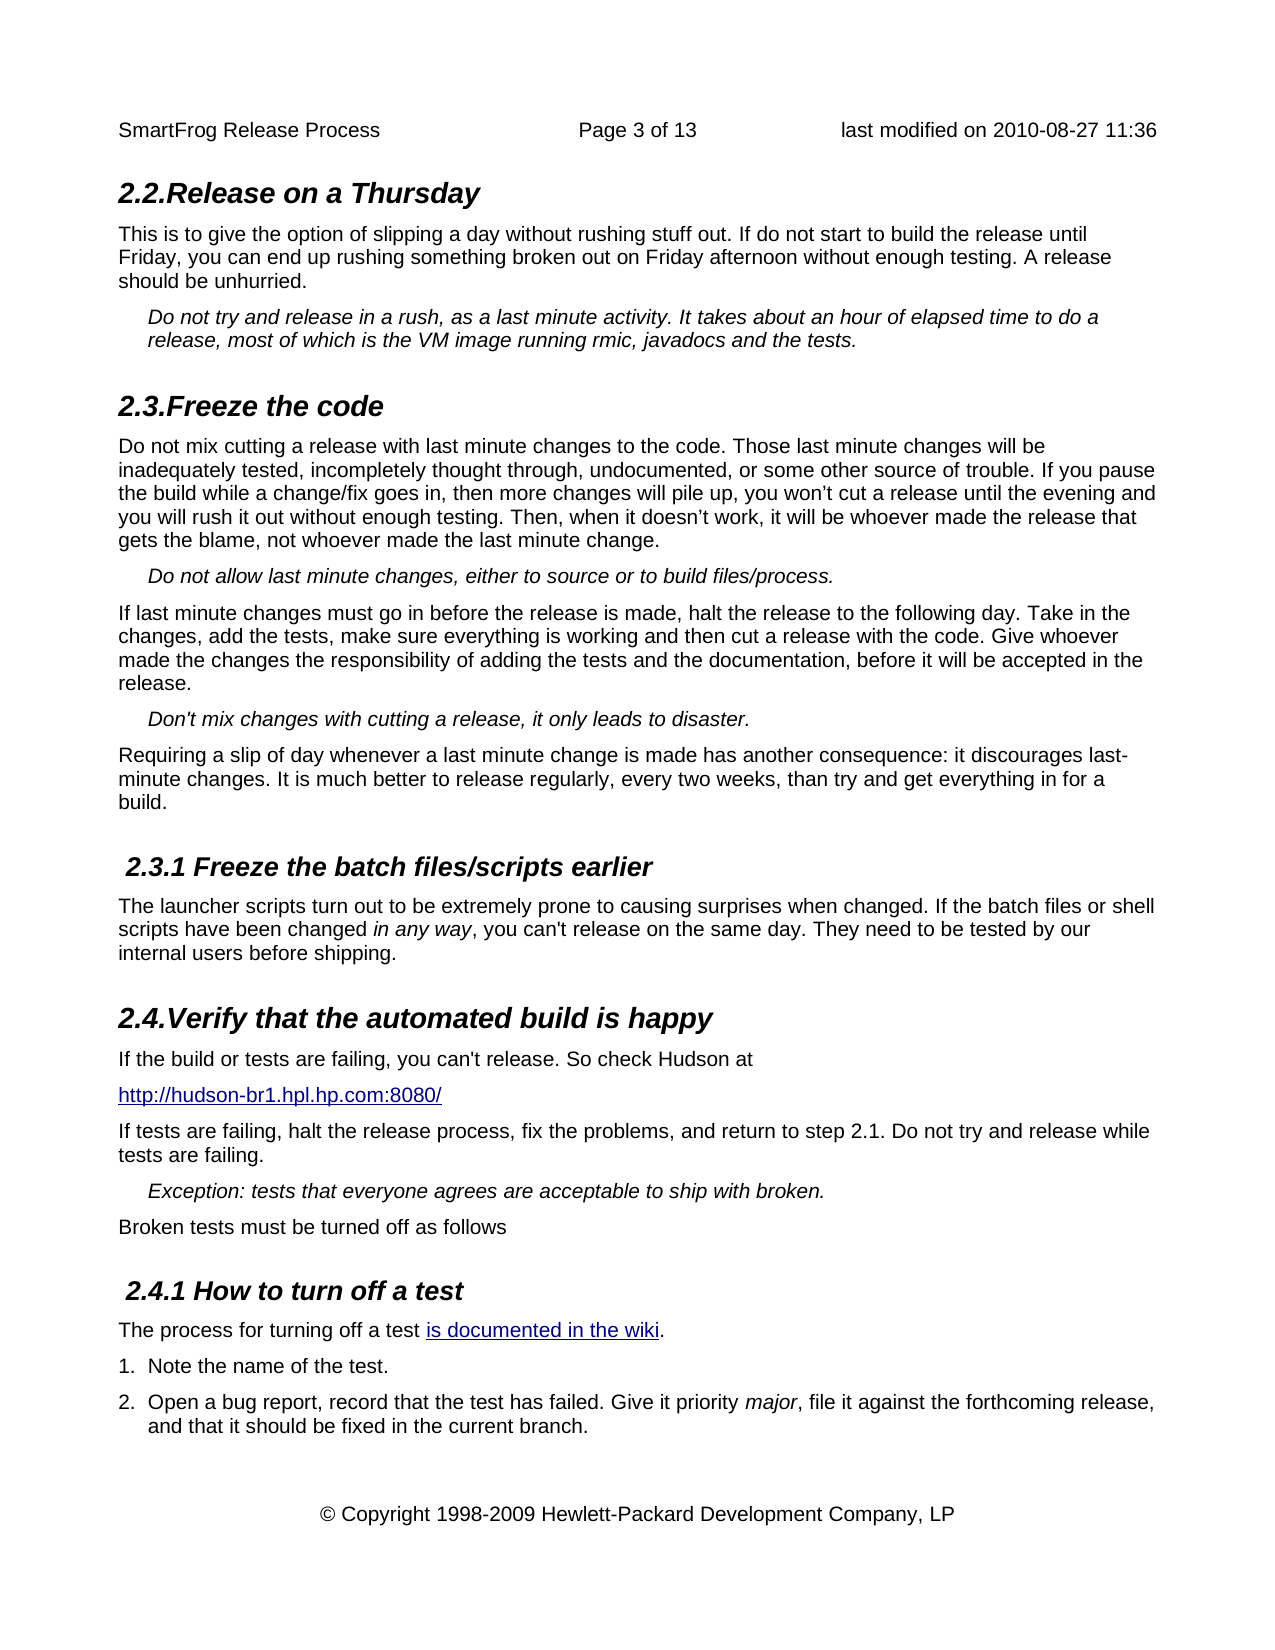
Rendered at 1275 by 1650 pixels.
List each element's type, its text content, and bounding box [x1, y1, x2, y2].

text Exception: tests that everyone agrees are acceptable to ship with broken. [148, 1179, 1157, 1203]
subtitle Freeze the code [118, 390, 1157, 422]
subtitle Verify that the automated build is happy [118, 1002, 1157, 1035]
text Do not allow last minute changes, either to source or to build files/process. [148, 565, 1157, 588]
text Do not mix cutting a release with last minute changes to the code. Those last minute changes will be inadequately tested, incompletely thought through, undocumented, or some other source of trouble. If you pause the build while a change/fix goes in, then more changes will pile up, you won’t cut a release until the evening and you will rush it out without enough testing. Then, when it doesn’t work, it will be whoever made the release that gets the blame, not whoever made the last minute change. [118, 435, 1157, 552]
subtitle Freeze the batch files/scripts earlier [118, 852, 1157, 882]
text If the build or tests are failing, you can't release. So check Hudson at [118, 1047, 1157, 1071]
text Do not try and release in a rush, as a last minute activity. It takes about an hour of elapsed time to do a release, most of which is the VM image running rmic, javadocs and the tests. [148, 305, 1157, 352]
text http://hudson-br1.hpl.hp.com:8080/ [118, 1083, 1157, 1107]
text Broken tests must be turned off as follows [118, 1215, 1157, 1239]
text If last minute changes must go in before the release is made, halt the release to the following day. Take in the changes, add the tests, make sure everything is working and then cut a release with the code. Give whoever made the changes the responsibility of adding the tests and the documentation, before it will be accepted in the release. [118, 601, 1157, 695]
text If tests are failing, halt the release process, fix the problems, and return to step 2.1. Do not try and release while tests are failing. [118, 1119, 1157, 1167]
text The process for turning off a test is documented in the wiki. [118, 1319, 1157, 1342]
text The launcher scripts turn out to be extremely prone to causing surprises when changed. If the batch files or shell scripts have been changed in any way, you can't release on the same day. They need to be tested by our internal users before shipping. [118, 894, 1157, 965]
list Note the name of the test. [118, 1355, 1157, 1378]
subtitle Release on a Thursday [118, 177, 1157, 209]
list Open a bug report, record that the test has failed. Give it priority major, file it against the forthcoming release, and that it should be fixed in the current branch. [118, 1391, 1157, 1438]
text Don't mix changes with cutting a release, it only leads to disaster. [148, 708, 1157, 731]
text This is to give the option of slipping a day without rushing stuff out. If do not start to build the release until Friday, you can end up rushing something broken out on Friday afternoon without enough testing. A release should be unhurried. [118, 222, 1157, 293]
text Requiring a slip of day whenever a last minute change is made has another consequence: it discourages last-minute changes. It is much better to release regularly, every two weeks, than try and get everything in for a build. [118, 744, 1157, 814]
subtitle How to turn off a test [118, 1276, 1157, 1306]
